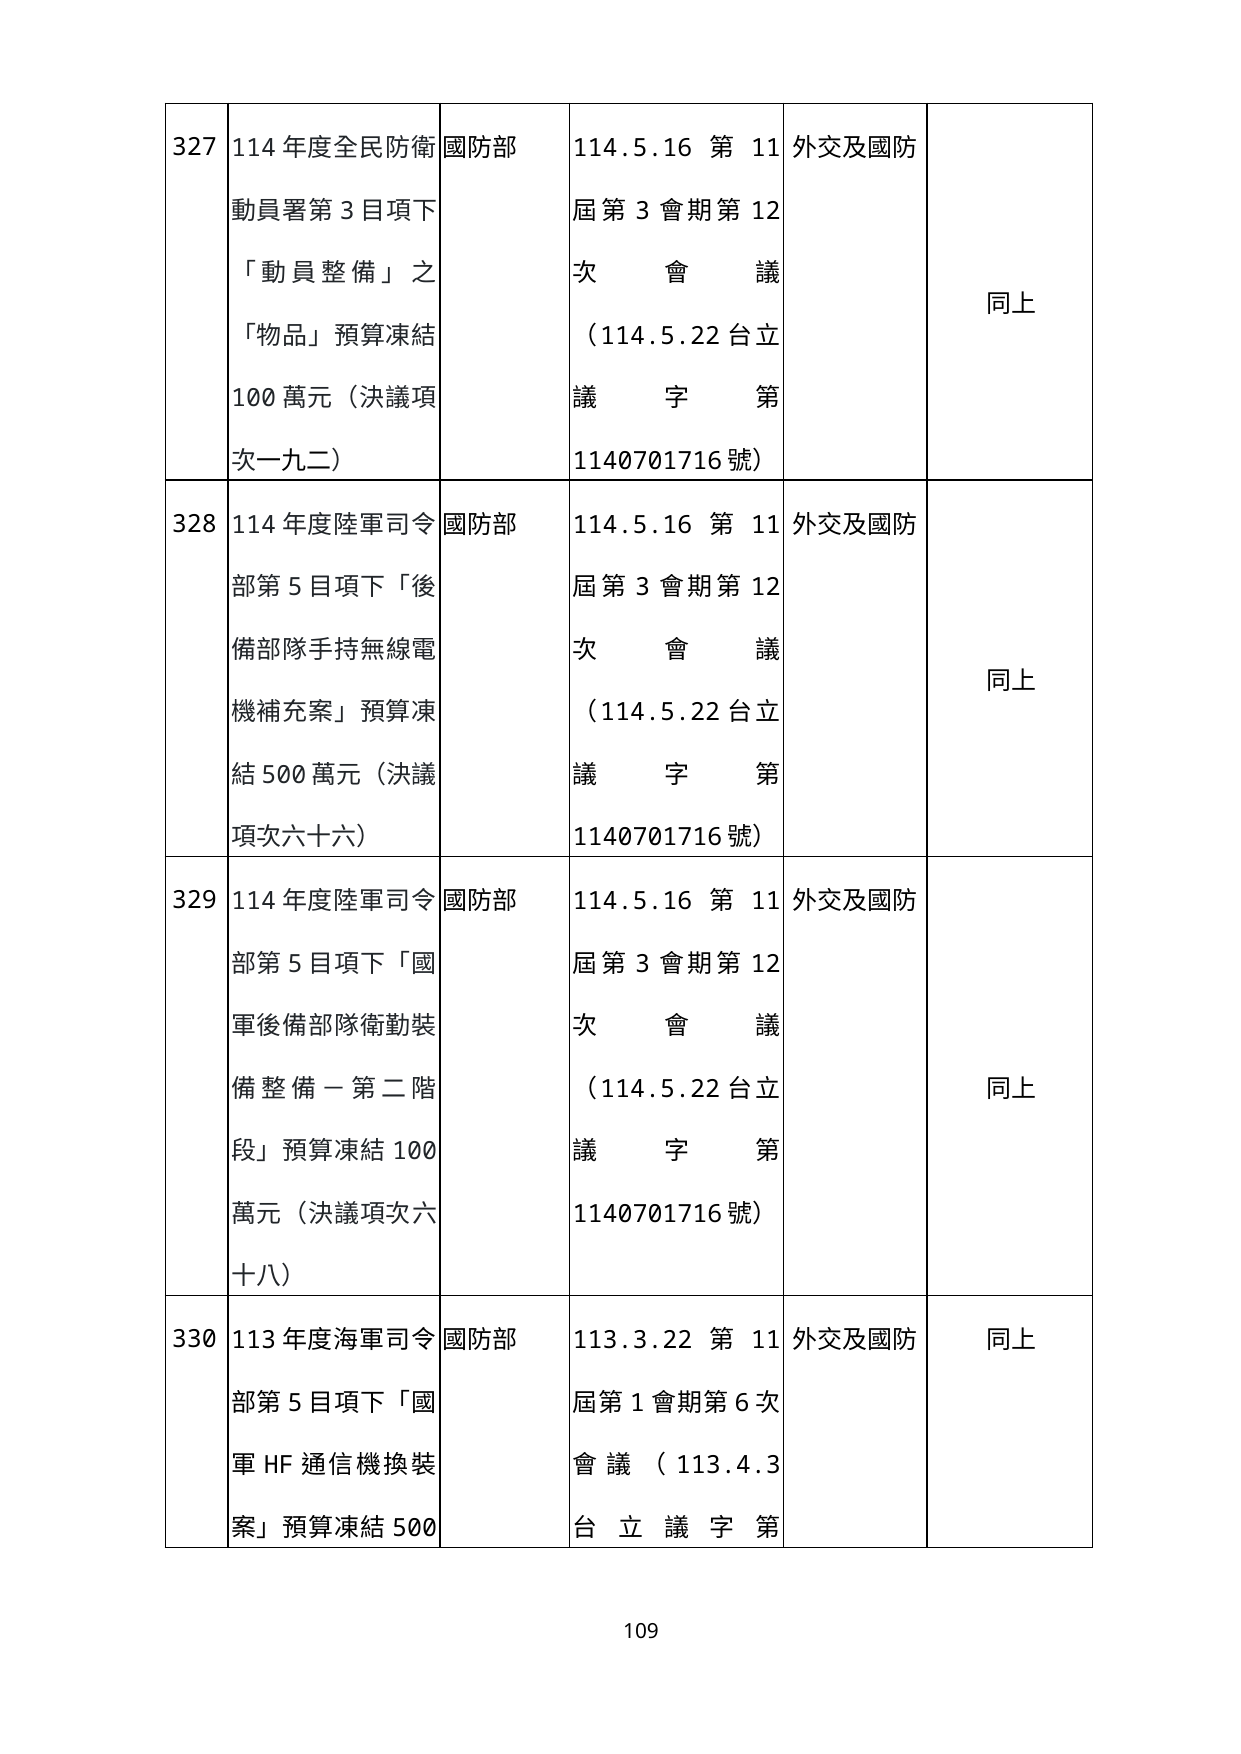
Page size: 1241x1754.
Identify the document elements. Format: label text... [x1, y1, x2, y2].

table_cell [166, 104, 227, 479]
table_cell [166, 481, 227, 856]
table_cell 113.3.22第11屆第1會期第6次會議（113.4.3台立議字第 [570, 1296, 783, 1546]
table_cell 國防部 [441, 857, 569, 1295]
table_cell 同上 [928, 481, 1092, 856]
table_cell 外交及國防 [784, 857, 926, 1295]
table_cell [166, 857, 227, 1295]
table_cell 外交及國防 [784, 1296, 926, 1546]
table_cell 國防部 [441, 481, 569, 856]
table_cell 外交及國防 [784, 104, 926, 479]
table_cell 113年度海軍司令部第5目項下「國軍HF通信機換裝案」預算凍結500 [229, 1296, 439, 1546]
table_cell 114年度陸軍司令部第5目項下「後備部隊手持無線電機補充案」預算凍結500萬元（決議項次六十六） [229, 481, 439, 856]
table_cell 114.5.16第11屆第3會期第12次會議（114.5.22台立議字第1140701716號） [570, 857, 783, 1295]
table_cell 114.5.16第11屆第3會期第12次會議（114.5.22台立議字第1140701716號） [570, 104, 783, 479]
table_cell 114.5.16第11屆第3會期第12次會議（114.5.22台立議字第1140701716號） [570, 481, 783, 856]
table_cell 114年度陸軍司令部第5目項下「國軍後備部隊衛勤裝備整備－第二階段」預算凍結100萬元（決議項次六十八） [229, 857, 439, 1295]
table_cell 同上 [928, 104, 1092, 479]
table_cell 國防部 [441, 1296, 569, 1546]
table_cell 同上 [928, 857, 1092, 1295]
table_cell 國防部 [441, 104, 569, 479]
table_cell 114年度全民防衛動員署第3目項下「動員整備」之「物品」預算凍結100萬元（決議項次一九二） [229, 104, 439, 479]
table_cell [166, 1296, 227, 1546]
table_cell 同上 [928, 1296, 1092, 1546]
table_cell 外交及國防 [784, 481, 926, 856]
